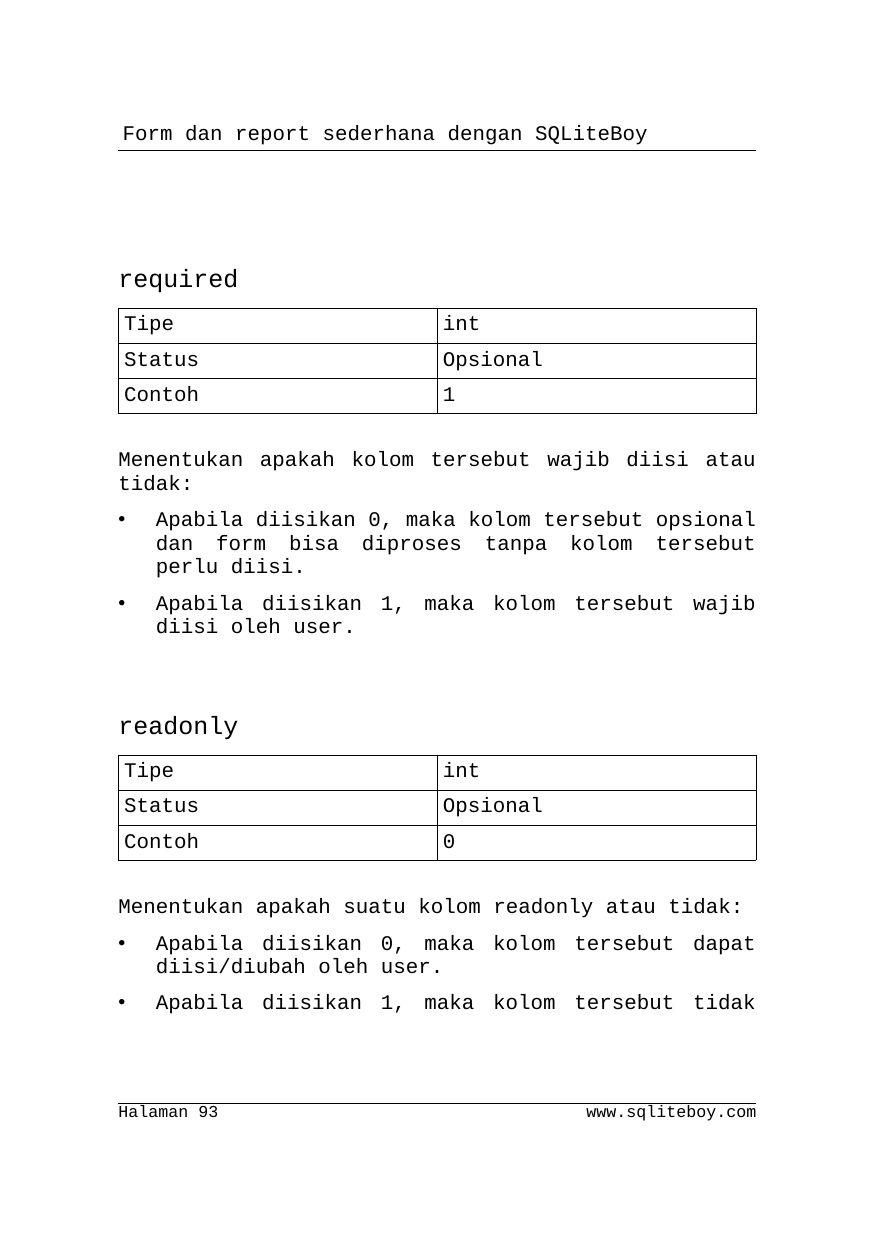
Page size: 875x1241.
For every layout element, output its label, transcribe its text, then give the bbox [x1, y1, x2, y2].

table_header Tipe [119, 756, 437, 790]
subtitle required [118, 267, 756, 295]
table_cell Opsional [438, 344, 756, 378]
table_header Tipe [119, 309, 437, 343]
table_cell Opsional [438, 791, 756, 825]
table_cell 1 [438, 379, 756, 413]
table_header int [438, 756, 756, 790]
list Apabila diisikan 0, maka kolom tersebut dapat diisi/diubah oleh user. [118, 932, 756, 980]
table_cell Contoh [119, 379, 437, 413]
list Apabila diisikan 1, maka kolom tersebut tidak [118, 992, 756, 1016]
table_cell 0 [438, 826, 756, 860]
text Menentukan apakah kolom tersebut wajib diisi atau tidak: [118, 449, 756, 497]
table_header int [438, 309, 756, 343]
text Menentukan apakah suatu kolom readonly atau tidak: [118, 896, 756, 920]
list Apabila diisikan 0, maka kolom tersebut opsional dan form bisa diproses tanpa kolom tersebut perlu diisi. [118, 509, 756, 580]
list Apabila diisikan 1, maka kolom tersebut wajib diisi oleh user. [118, 593, 756, 640]
subtitle readonly [118, 714, 756, 742]
table_cell Status [119, 791, 437, 825]
table_cell Contoh [119, 826, 437, 860]
table_cell Status [119, 344, 437, 378]
